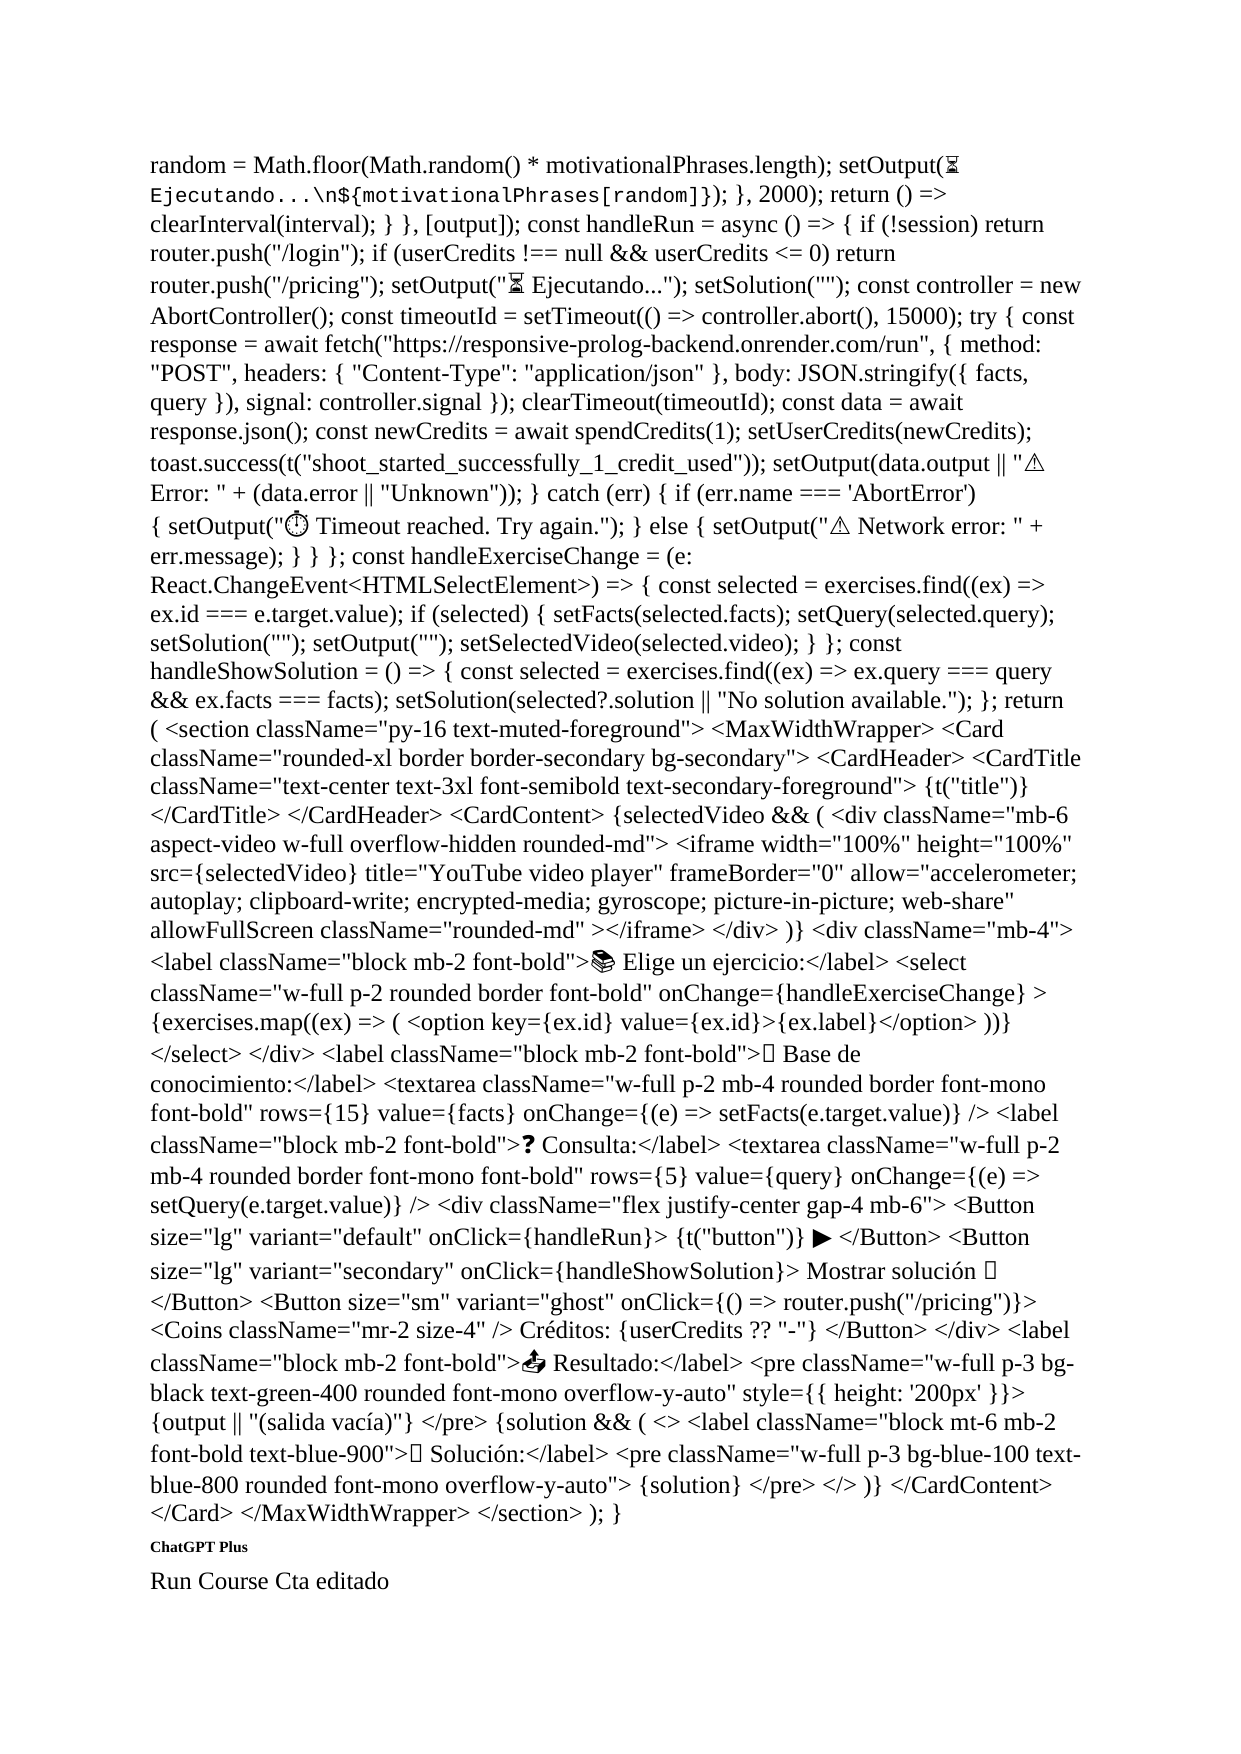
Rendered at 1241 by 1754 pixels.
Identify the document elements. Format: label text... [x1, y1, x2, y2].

text random = Math.floor(Math.random() * motivationalPhrases.length); setOutput(⏳ Ejecutando...\n${motivationalPhrases[random]}); }, 2000); return () => clearInterval(interval); } }, [output]); const handleRun = async () => { if (!session) return router.push("/login"); if (userCredits !== null && userCredits <= 0) return router.push("/pricing"); setOutput("⏳ Ejecutando..."); setSolution(""); const controller = new AbortController(); const timeoutId = setTimeout(() => controller.abort(), 15000); try { const response = await fetch("https://responsive-prolog-backend.onrender.com/run", { method: "POST", headers: { "Content-Type": "application/json" }, body: JSON.stringify({ facts, query }), signal: controller.signal }); clearTimeout(timeoutId); const data = await response.json(); const newCredits = await spendCredits(1); setUserCredits(newCredits); toast.success(t("shoot_started_successfully_1_credit_used")); setOutput(data.output || "⚠️ Error: " + (data.error || "Unknown")); } catch (err) { if (err.name === 'AbortError') { setOutput("⏱️ Timeout reached. Try again."); } else { setOutput("⚠️ Network error: " + err.message); } } }; const handleExerciseChange = (e: React.ChangeEvent<HTMLSelectElement>) => { const selected = exercises.find((ex) => ex.id === e.target.value); if (selected) { setFacts(selected.facts); setQuery(selected.query); setSolution(""); setOutput(""); setSelectedVideo(selected.video); } }; const handleShowSolution = () => { const selected = exercises.find((ex) => ex.query === query && ex.facts === facts); setSolution(selected?.solution || "No solution available."); }; return ( <section className="py-16 text-muted-foreground"> <MaxWidthWrapper> <Card className="rounded-xl border border-secondary bg-secondary"> <CardHeader> <CardTitle className="text-center text-3xl font-semibold text-secondary-foreground"> {t("title")} </CardTitle> </CardHeader> <CardContent> {selectedVideo && ( <div className="mb-6 aspect-video w-full overflow-hidden rounded-md"> <iframe width="100%" height="100%" src={selectedVideo} title="YouTube video player" frameBorder="0" allow="accelerometer; autoplay; clipboard-write; encrypted-media; gyroscope; picture-in-picture; web-share" allowFullScreen className="rounded-md" ></iframe> </div> )} <div className="mb-4"> <label className="block mb-2 font-bold">📚 Elige un ejercicio:</label> <select className="w-full p-2 rounded border font-bold" onChange={handleExerciseChange} > {exercises.map((ex) => ( <option key={ex.id} value={ex.id}>{ex.label}</option> ))} </select> </div> <label className="block mb-2 font-bold">🔧 Base de conocimiento:</label> <textarea className="w-full p-2 mb-4 rounded border font-mono font-bold" rows={15} value={facts} onChange={(e) => setFacts(e.target.value)} /> <label className="block mb-2 font-bold">❓ Consulta:</label> <textarea className="w-full p-2 mb-4 rounded border font-mono font-bold" rows={5} value={query} onChange={(e) => setQuery(e.target.value)} /> <div className="flex justify-center gap-4 mb-6"> <Button size="lg" variant="default" onClick={handleRun}> {t("button")} ▶️ </Button> <Button size="lg" variant="secondary" onClick={handleShowSolution}> Mostrar solución ✅ </Button> <Button size="sm" variant="ghost" onClick={() => router.push("/pricing")}> <Coins className="mr-2 size-4" /> Créditos: {userCredits ?? "-"} </Button> </div> <label className="block mb-2 font-bold">📤 Resultado:</label> <pre className="w-full p-3 bg-black text-green-400 rounded font-mono overflow-y-auto" style={{ height: '200px' }}> {output || "(salida vacía)"} </pre> {solution && ( <> <label className="block mt-6 mb-2 font-bold text-blue-900">✅ Solución:</label> <pre className="w-full p-3 bg-blue-100 text-blue-800 rounded font-mono overflow-y-auto"> {solution} </pre> </> )} </CardContent> </Card> </MaxWidthWrapper> </section> ); } [150, 150, 1090, 1527]
text Run Course Cta editado [150, 1566, 1090, 1595]
subtitle ChatGPT Plus [150, 1538, 1090, 1556]
